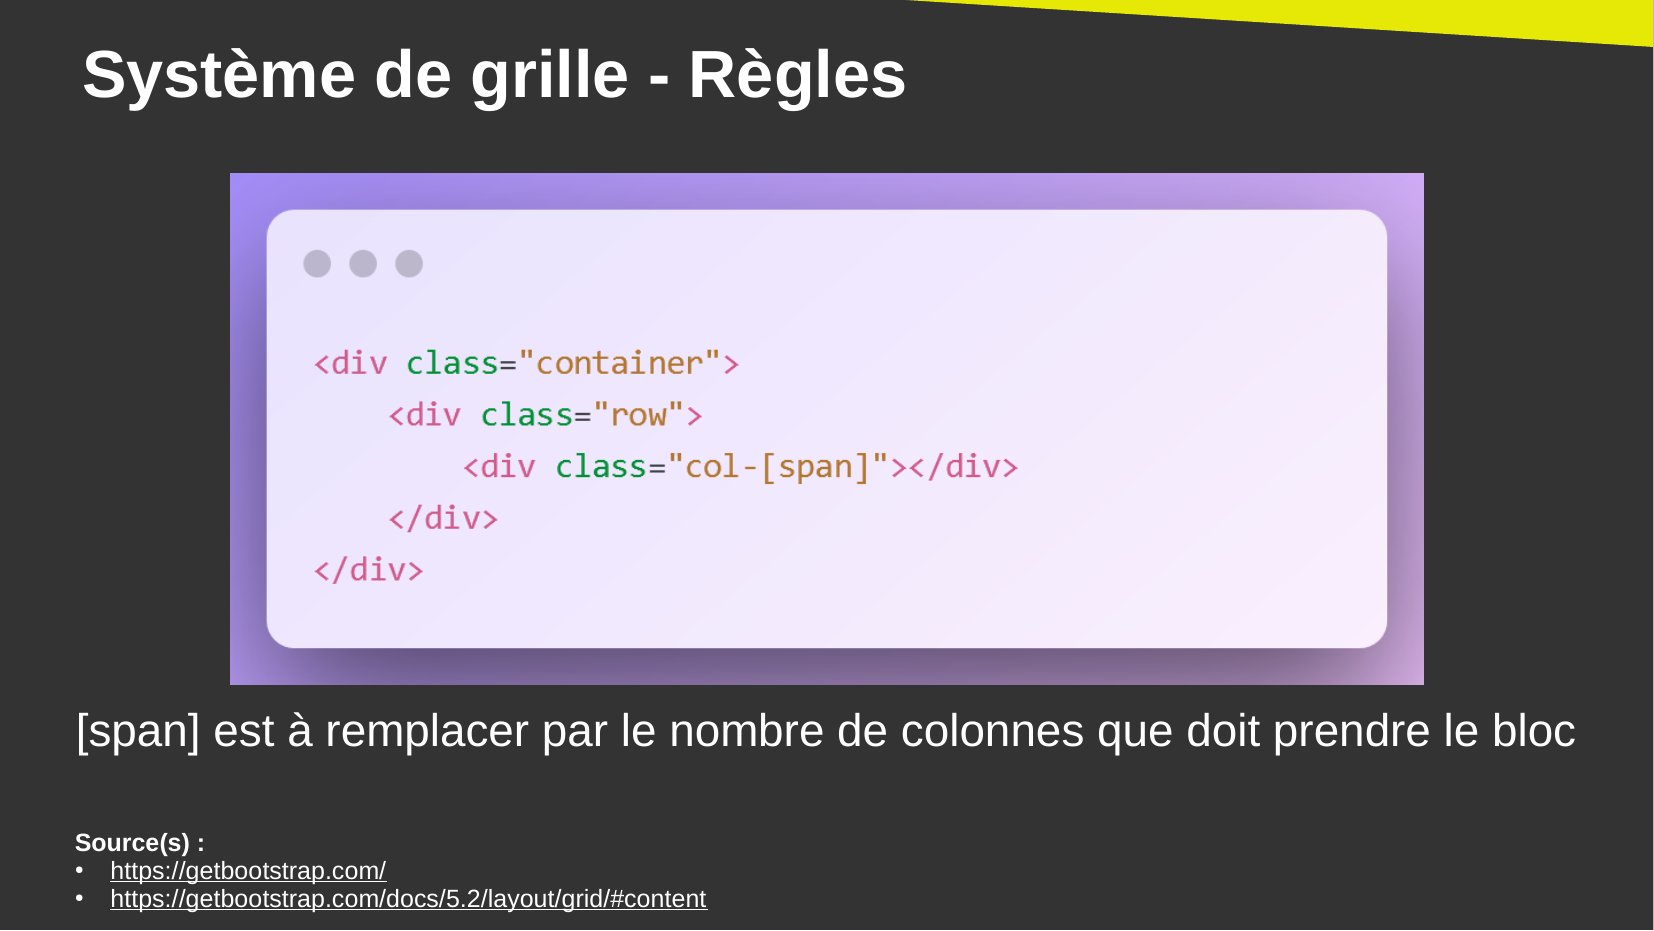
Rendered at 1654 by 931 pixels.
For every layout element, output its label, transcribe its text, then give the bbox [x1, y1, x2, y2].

picture [230, 173, 1424, 686]
text_box [906, 0, 1654, 47]
title Système de grille - Règles [82, 37, 1571, 114]
text_box Source(s) : https://getbootstrap.com/ https://getbootstrap.com/docs/5.2/layout/grid/#content [60, 821, 1583, 921]
text_box [span] est à remplacer par le nombre de colonnes que doit prendre le bloc [29, 697, 1625, 768]
